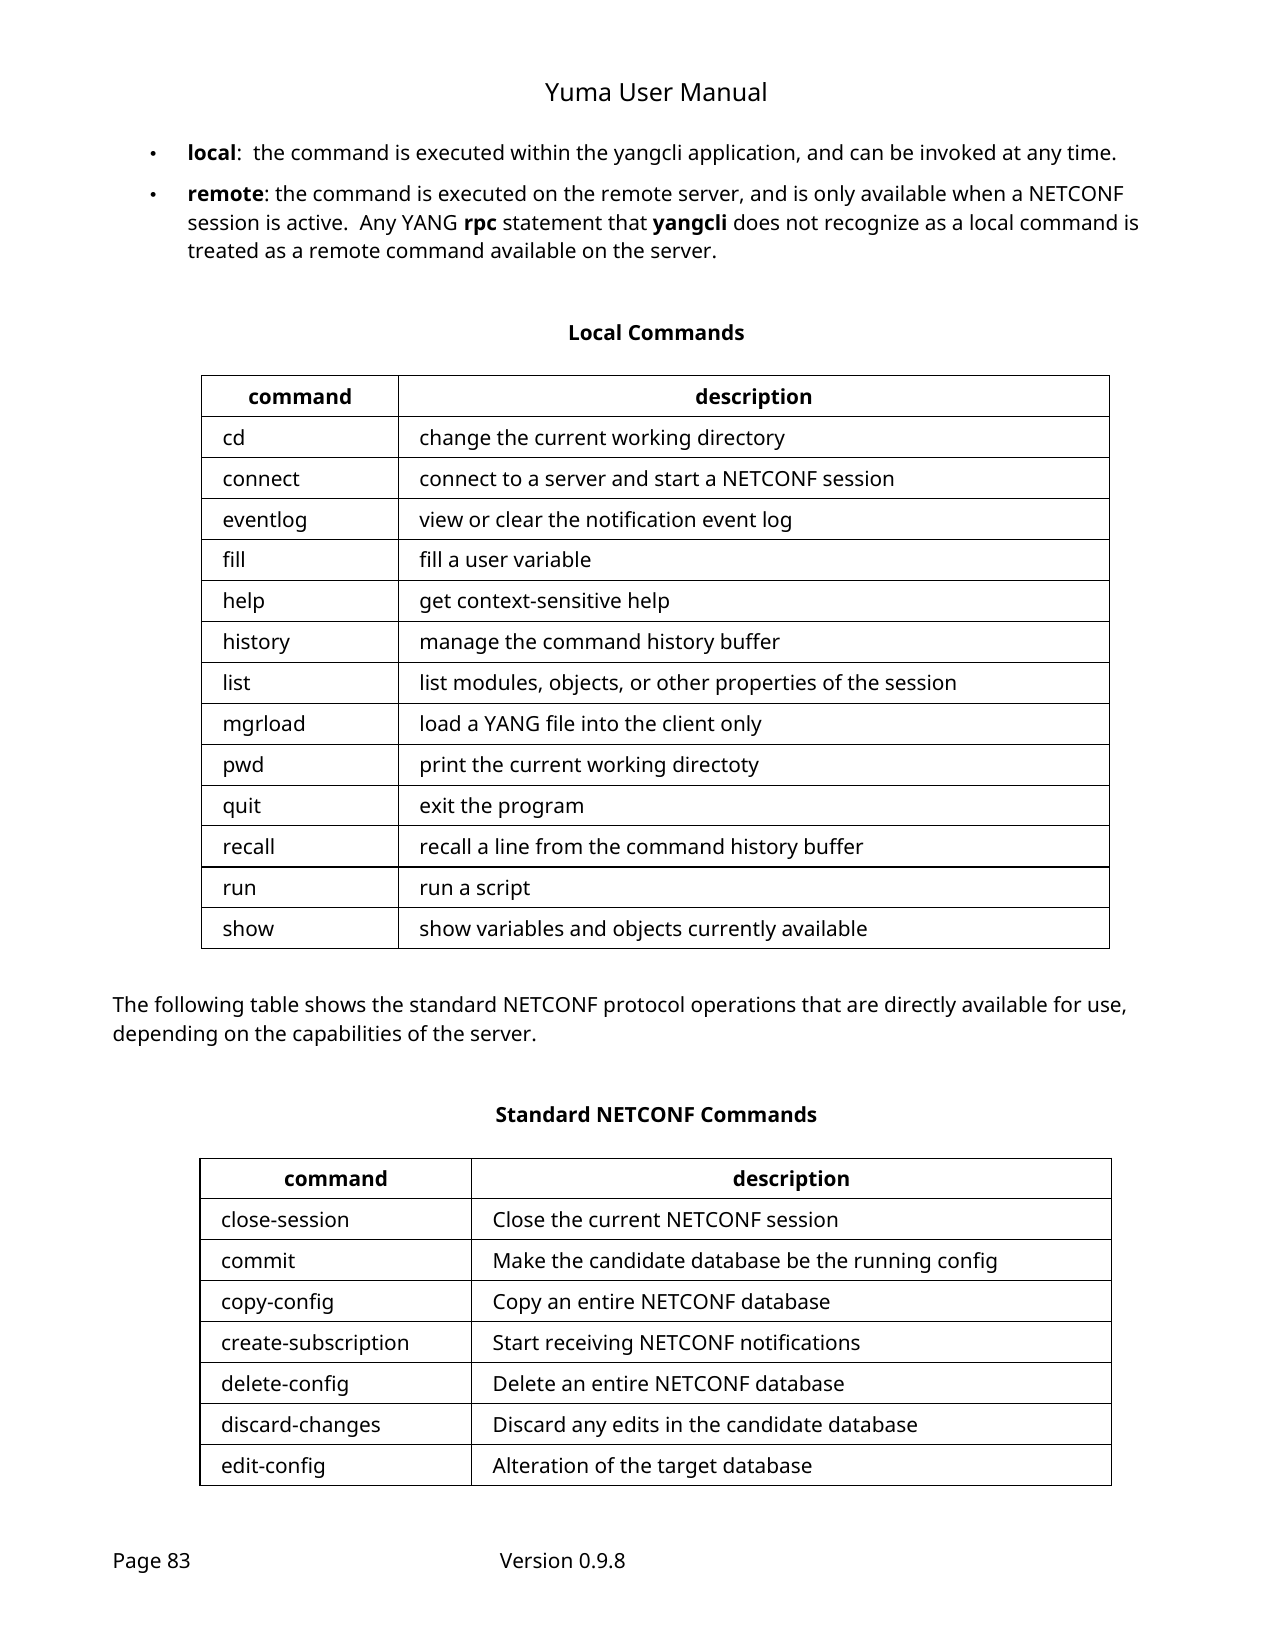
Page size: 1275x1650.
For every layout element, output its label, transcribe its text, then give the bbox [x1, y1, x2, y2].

table_cell list [202, 663, 398, 703]
table_header description [472, 1159, 1111, 1198]
table_cell Discard any edits in the candidate database [472, 1404, 1111, 1444]
table_cell eventlog [202, 499, 398, 539]
table_cell Close the current NETCONF session [472, 1199, 1111, 1239]
subtitle Local Commands [127, 318, 1185, 347]
table_cell connect to a server and start a NETCONF session [399, 458, 1109, 498]
table_cell copy-config [201, 1281, 471, 1321]
text The following table shows the standard NETCONF protocol operations that are directly available for use, depending on the capabilities of the server. [112, 990, 1200, 1047]
table_cell commit [201, 1240, 471, 1280]
table_cell delete-config [201, 1363, 471, 1403]
table_cell quit [202, 786, 398, 825]
table_cell exit the program [399, 786, 1109, 825]
table_cell close-session [201, 1199, 471, 1239]
table_header description [399, 376, 1109, 416]
table_cell create-subscription [201, 1322, 471, 1362]
table_cell recall [202, 826, 398, 866]
table_cell Alteration of the target database [472, 1445, 1111, 1485]
table_cell edit-config [201, 1445, 471, 1485]
table_cell print the current working directoty [399, 745, 1109, 784]
table_cell mgrload [202, 704, 398, 743]
table_cell load a YANG file into the client only [399, 704, 1109, 743]
table_cell help [202, 581, 398, 621]
table_cell recall a line from the command history buffer [399, 826, 1109, 866]
table_header command [201, 1159, 471, 1198]
table_cell Make the candidate database be the running config [472, 1240, 1111, 1280]
table_cell run [202, 868, 398, 907]
subtitle Standard NETCONF Commands [127, 1101, 1185, 1129]
table_cell fill [202, 540, 398, 580]
list local: the command is executed within the yangcli application, and can be invoked at any time. [150, 138, 1200, 167]
table_cell history [202, 622, 398, 662]
table_cell manage the command history buffer [399, 622, 1109, 662]
table_cell Copy an entire NETCONF database [472, 1281, 1111, 1321]
table_cell get context-sensitive help [399, 581, 1109, 621]
table_cell Delete an entire NETCONF database [472, 1363, 1111, 1403]
table_cell show [202, 908, 398, 948]
table_cell connect [202, 458, 398, 498]
table_cell fill a user variable [399, 540, 1109, 580]
table_cell view or clear the notification event log [399, 499, 1109, 539]
table_cell discard-changes [201, 1404, 471, 1444]
table_cell run a script [399, 868, 1109, 907]
table_cell Start receiving NETCONF notifications [472, 1322, 1111, 1362]
table_cell change the current working directory [399, 417, 1109, 457]
table_header command [202, 376, 398, 416]
table_cell list modules, objects, or other properties of the session [399, 663, 1109, 703]
list remote: the command is executed on the remote server, and is only available when a NETCONF session is active. Any YANG rpc statement that yangcli does not recognize as a local command is treated as a remote command available on the server. [150, 179, 1200, 265]
table_cell pwd [202, 745, 398, 784]
table_cell cd [202, 417, 398, 457]
table_cell show variables and objects currently available [399, 908, 1109, 948]
